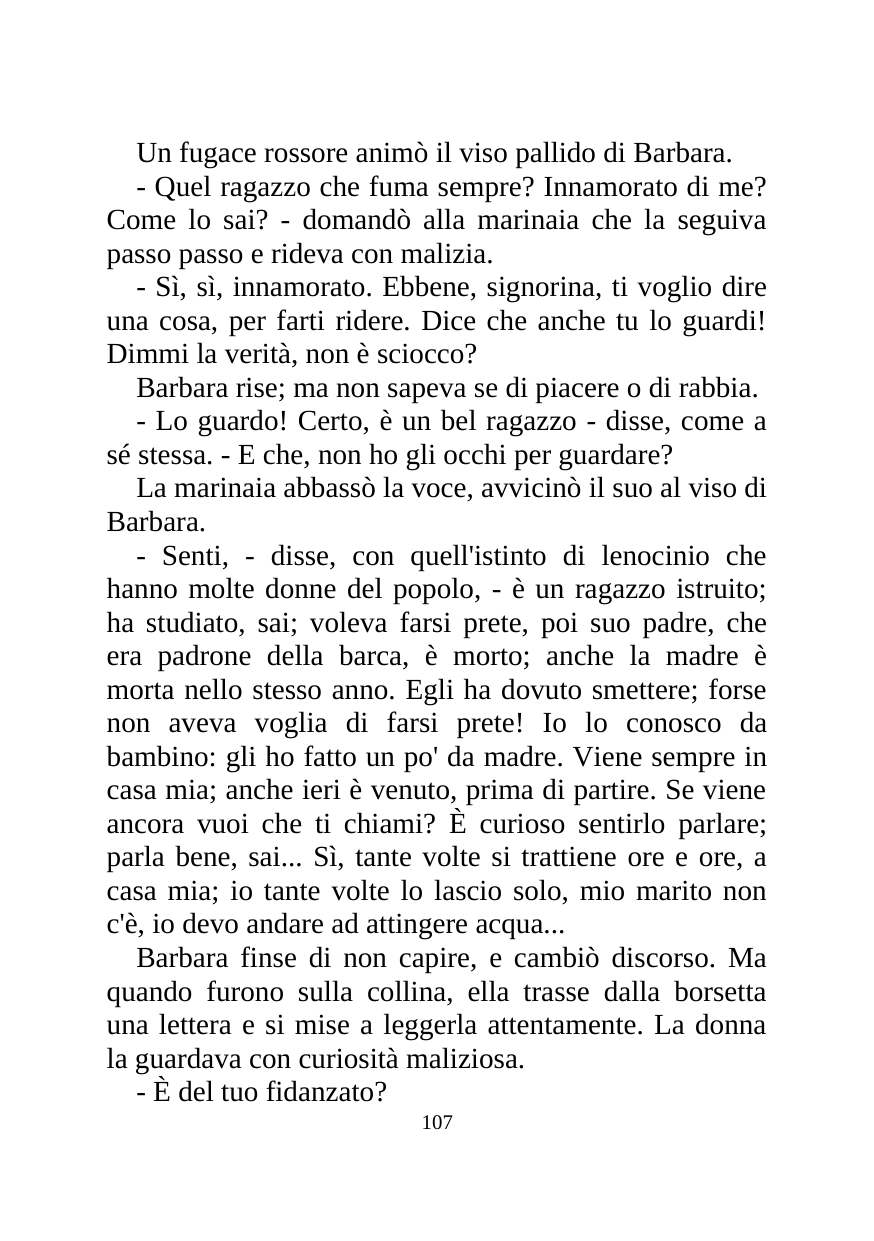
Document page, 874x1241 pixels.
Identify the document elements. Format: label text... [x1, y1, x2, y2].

text - Senti, - disse, con quell'istinto di lenocinio che hanno molte donne del popolo, - è un ragazzo istruito; ha studiato, sai; voleva farsi prete, poi suo padre, che era padrone della barca, è morto; anche la madre è morta nello stesso anno. Egli ha dovuto smettere; forse non aveva voglia di farsi prete! Io lo conosco da bambino: gli ho fatto un po' da madre. Viene sempre in casa mia; anche ieri è venuto, prima di partire. Se viene ancora vuoi che ti chiami? È curioso sentirlo parlare; parla bene, sai... Sì, tante volte si trattiene ore e ore, a casa mia; io tante volte lo lascio solo, mio marito non c'è, io devo andare ad attingere acqua... [106, 538, 768, 940]
text Barbara rise; ma non sapeva se di piacere o di rabbia. [106, 370, 768, 403]
text - Quel ragazzo che fuma sempre? Innamorato di me? Come lo sai? - domandò alla marinaia che la seguiva passo passo e rideva con malizia. [106, 169, 768, 269]
text - Lo guardo! Certo, è un bel ragazzo - disse, come a sé stessa. - E che, non ho gli occhi per guardare? [106, 403, 768, 471]
text La marinaia abbassò la voce, avvicinò il suo al viso di Barbara. [106, 471, 768, 538]
text - È del tuo fidanzato? [106, 1074, 768, 1108]
text Barbara finse di non capire, e cambiò discorso. Ma quando furono sulla collina, ella trasse dalla borsetta una lettera e si mise a leggerla attentamente. La donna la guardava con curiosità maliziosa. [106, 940, 768, 1074]
text Un fugace rossore animò il viso pallido di Barbara. [106, 135, 768, 169]
text - Sì, sì, innamorato. Ebbene, signorina, ti voglio dire una cosa, per farti ridere. Dice che anche tu lo guardi! Dimmi la verità, non è sciocco? [106, 269, 768, 370]
